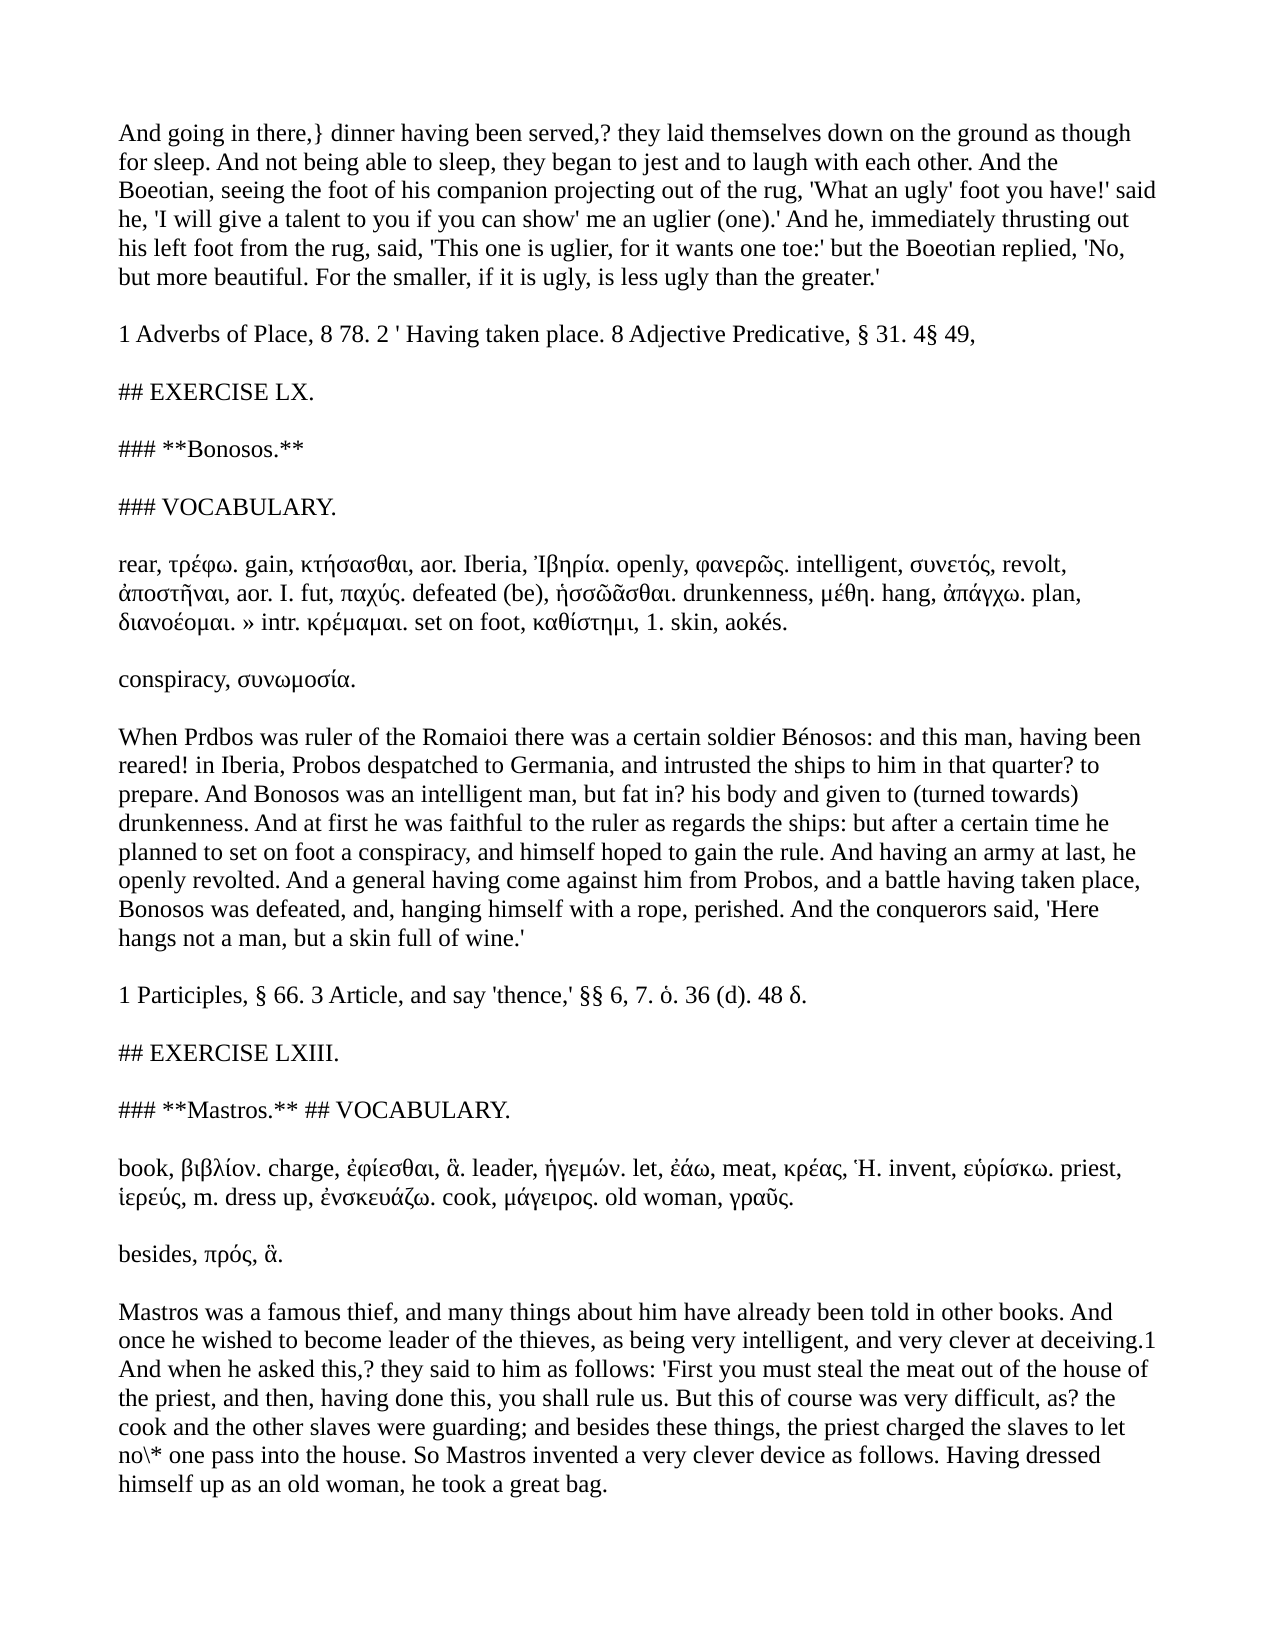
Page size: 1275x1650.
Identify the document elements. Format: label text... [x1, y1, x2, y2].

text ## EXERCISE LX. [118, 377, 1157, 406]
text ### VOCABULARY. [118, 492, 1157, 521]
text Mastros was a famous thief, and many things about him have already been told in other books. And once he wished to become leader of the thieves, as being very intelligent, and very clever at deceiving.1 And when he asked this,? they said to him as follows: 'First you must steal the meat out of the house of the priest, and then, having done this, you shall rule us. But this of course was very difficult, as? the cook and the other slaves were guarding; and besides these things, the priest charged the slaves to let no\* one pass into the house. So Mastros invented a very clever device as follows. Having dressed himself up as an old woman, he took a great bag. [118, 1297, 1157, 1498]
text ### **Bonosos.** [118, 434, 1157, 463]
text ### **Mastros.** ## VOCABULARY. [118, 1096, 1157, 1124]
text 1 Adverbs of Place, 8 78. 2 ' Having taken place. 8 Adjective Predicative, § 31. 4§ 49, [118, 319, 1157, 348]
text ## EXERCISE LXIII. [118, 1038, 1157, 1067]
text When Prdbos was ruler of the Romaioi there was a certain soldier Bénosos: and this man, having been reared! in Iberia, Probos despatched to Germania, and intrusted the ships to him in that quarter? to prepare. And Bonosos was an intelligent man, but fat in? his body and given to (turned towards) drunkenness. And at first he was faithful to the ruler as regards the ships: but after a certain time he planned to set on foot a conspiracy, and himself hoped to gain the rule. And having an army at last, he openly revolted. And a general having come against him from Probos, and a battle having taken place, Bonosos was defeated, and, hanging himself with a rope, perished. And the conquerors said, 'Here hangs not a man, but a skin full of wine.' [118, 722, 1157, 952]
text besides, πρός, ἃ. [118, 1239, 1157, 1268]
text rear, τρέφω. gain, κτήσασθαι, aor. Iberia, Ἰβηρία. openly, φανερῶς. intelligent, συνετός, revolt, ἀποστῆναι, aor. I. fut, παχύς. defeated (be), ἡσσῶᾶσθαι. drunkenness, μέθη. hang, ἀπάγχω. plan, διανοέομαι. » intr. κρέμαμαι. set on foot, καθίστημι, 1. skin, aokés. [118, 549, 1157, 636]
text 1 Participles, § 66. 3 Article, and say 'thence,' §§ 6, 7. ὁ. 36 (d). 48 δ. [118, 981, 1157, 1009]
text conspiracy, συνωμοσία. [118, 664, 1157, 693]
text book, βιβλίον. charge, ἐφίεσθαι, ἃ. leader, ἡγεμών. let, ἐάω, meat, κρέας, Ἡ. invent, εὑρίσκω. priest, ἱερεύς, m. dress up, ἐνσκευάζω. cook, μάγειρος. old woman, γραῦς. [118, 1153, 1157, 1211]
text And going in there,} dinner having been served,? they laid themselves down on the ground as though for sleep. And not being able to sleep, they began to jest and to laugh with each other. And the Boeotian, seeing the foot of his companion projecting out of the rug, 'What an ugly' foot you have!' said he, 'I will give a talent to you if you can show' me an uglier (one).' And he, immediately thrusting out his left foot from the rug, said, 'This one is uglier, for it wants one toe:' but the Boeotian replied, 'No, but more beautiful. For the smaller, if it is ugly, is less ugly than the greater.' [118, 118, 1157, 291]
